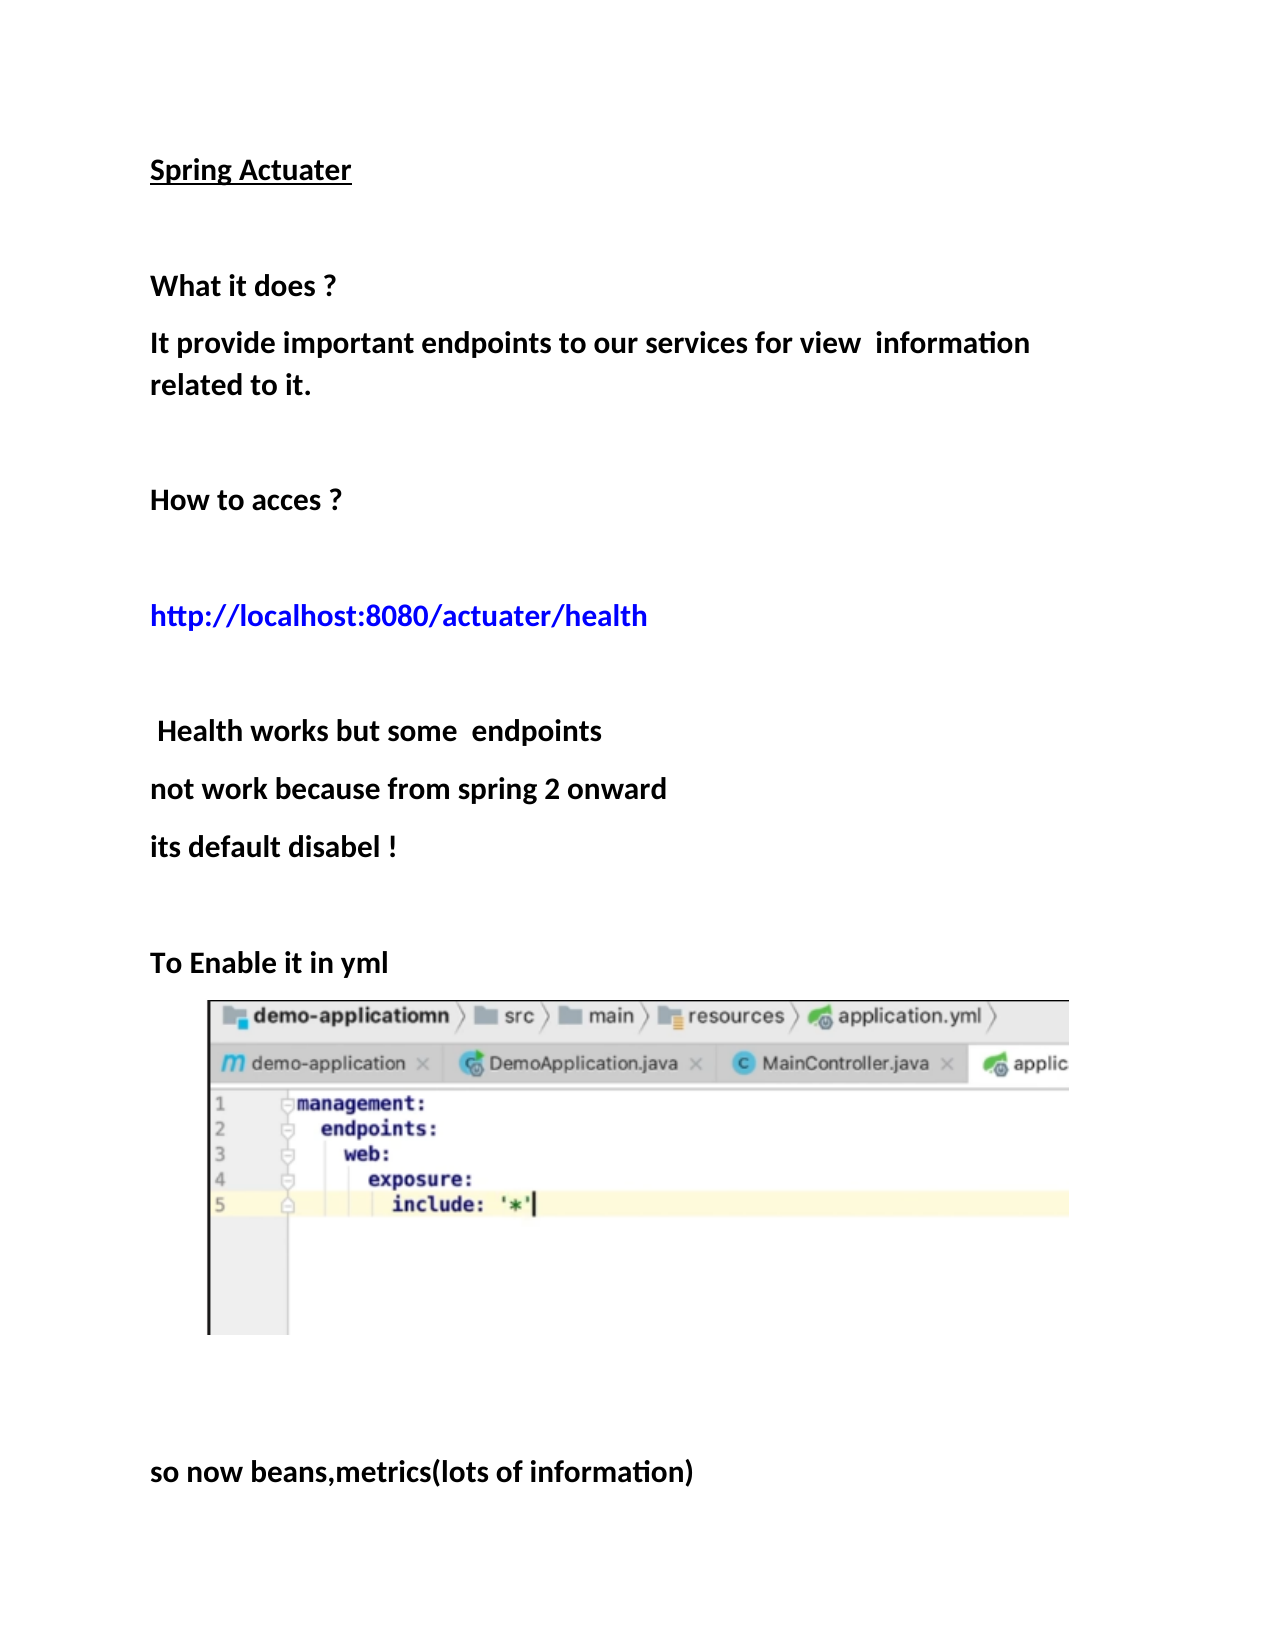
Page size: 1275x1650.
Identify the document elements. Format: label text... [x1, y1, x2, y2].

text http://localhost:8080/actuater/health [150, 596, 1125, 634]
text To Enable it in yml [150, 943, 1125, 981]
text Spring Actuater [150, 150, 1125, 188]
text so now beans,metrics(lots of information) [150, 1452, 1125, 1490]
picture [206, 1000, 1069, 1335]
text It provide important endpoints to our services for view information related to it. [150, 323, 1125, 403]
text its default disabel ! [150, 827, 1125, 865]
text What it does ? [150, 266, 1125, 304]
text Health works but some endpoints [150, 711, 1125, 749]
text How to acces ? [150, 480, 1125, 518]
text not work because from spring 2 onward [150, 769, 1125, 807]
